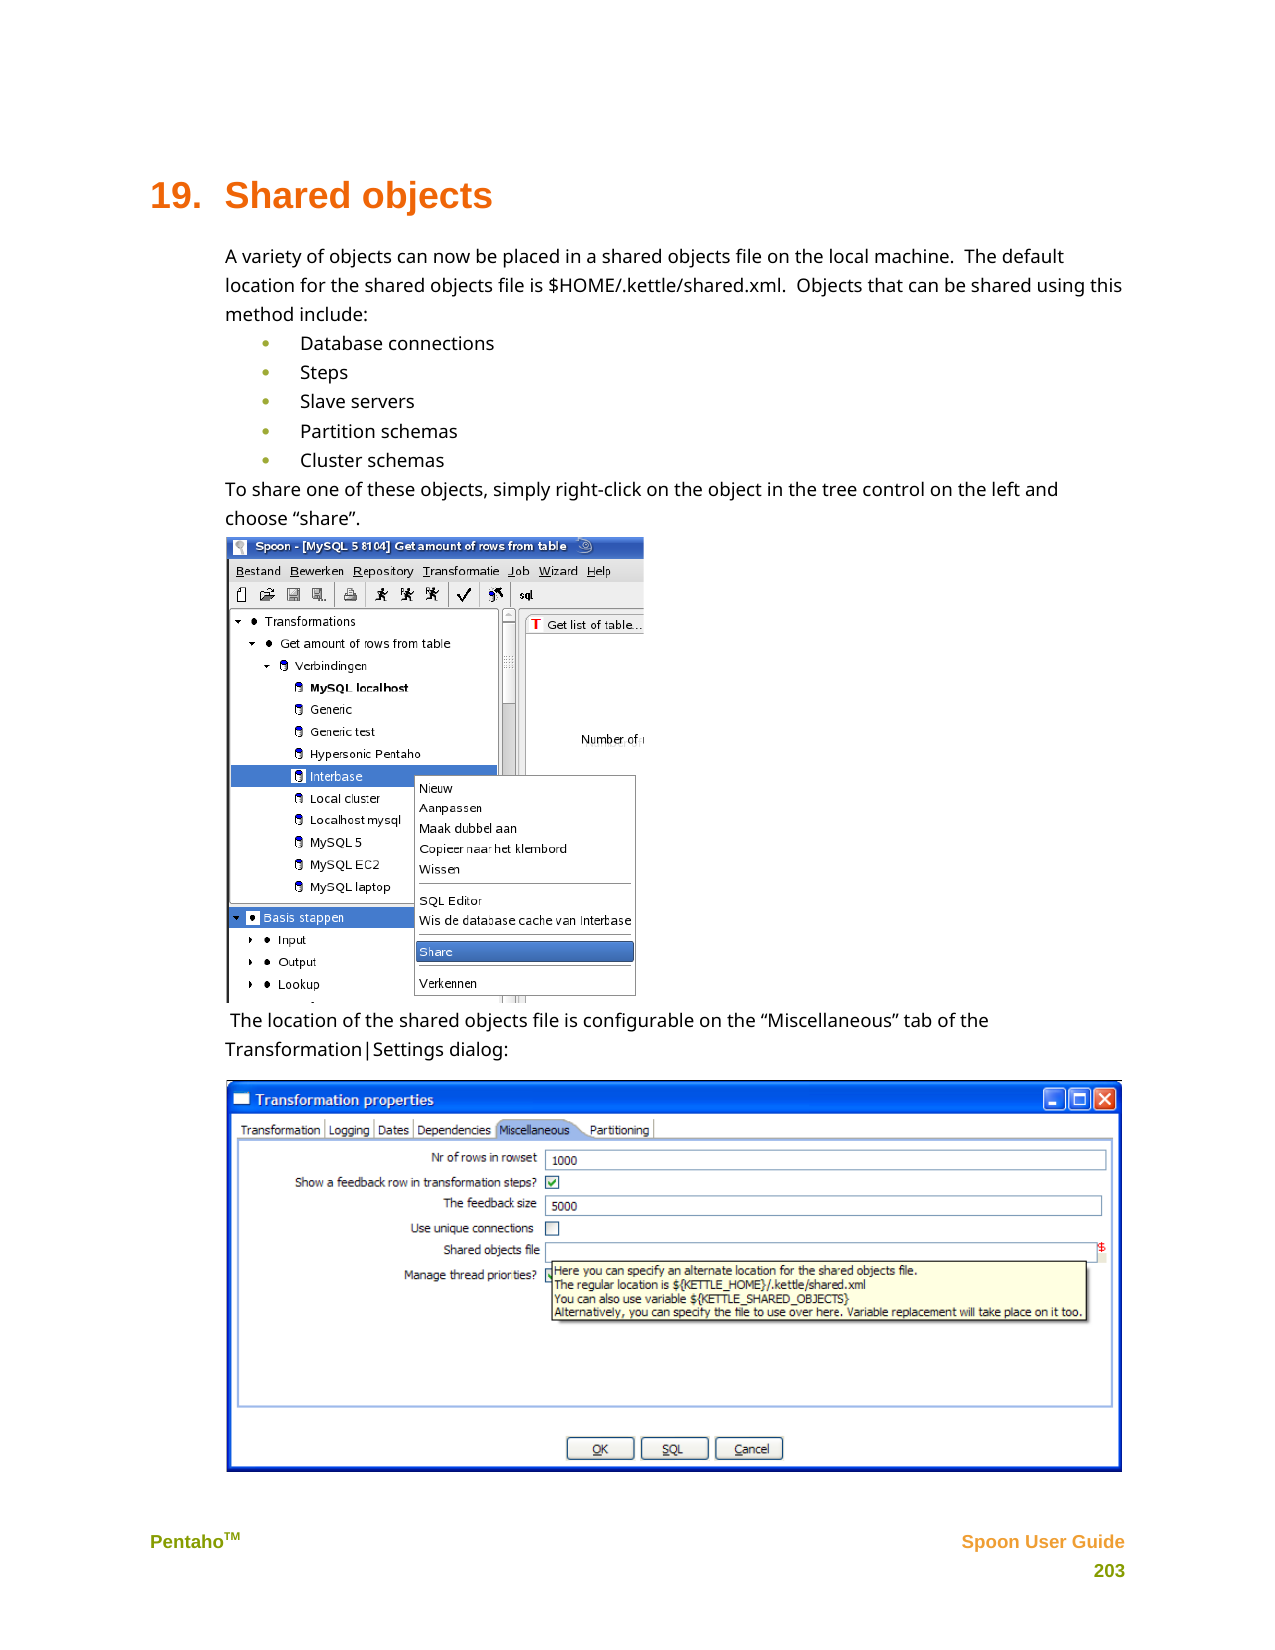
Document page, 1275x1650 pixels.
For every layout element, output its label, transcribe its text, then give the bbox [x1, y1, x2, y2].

subtitle Shared objects [150, 181, 1125, 216]
text The location of the shared objects file is configurable on the “Miscellaneous” tab of the Transformation|Settings dialog: [225, 531, 1125, 1063]
text To share one of these objects, simply right-click on the object in the tree control on the left and choose “share”. [225, 473, 1125, 531]
list Cluster schemas [262, 444, 1125, 473]
text A variety of objects can now be placed in a shared objects file on the local machine. The default location for the shared objects file is $HOME/.kettle/shared.xml. Objects that can be shared using this method include: [225, 240, 1125, 327]
list Slave servers [262, 386, 1125, 415]
list Partition schemas [262, 415, 1125, 444]
list Database connections [262, 327, 1125, 356]
list Steps [262, 356, 1125, 386]
